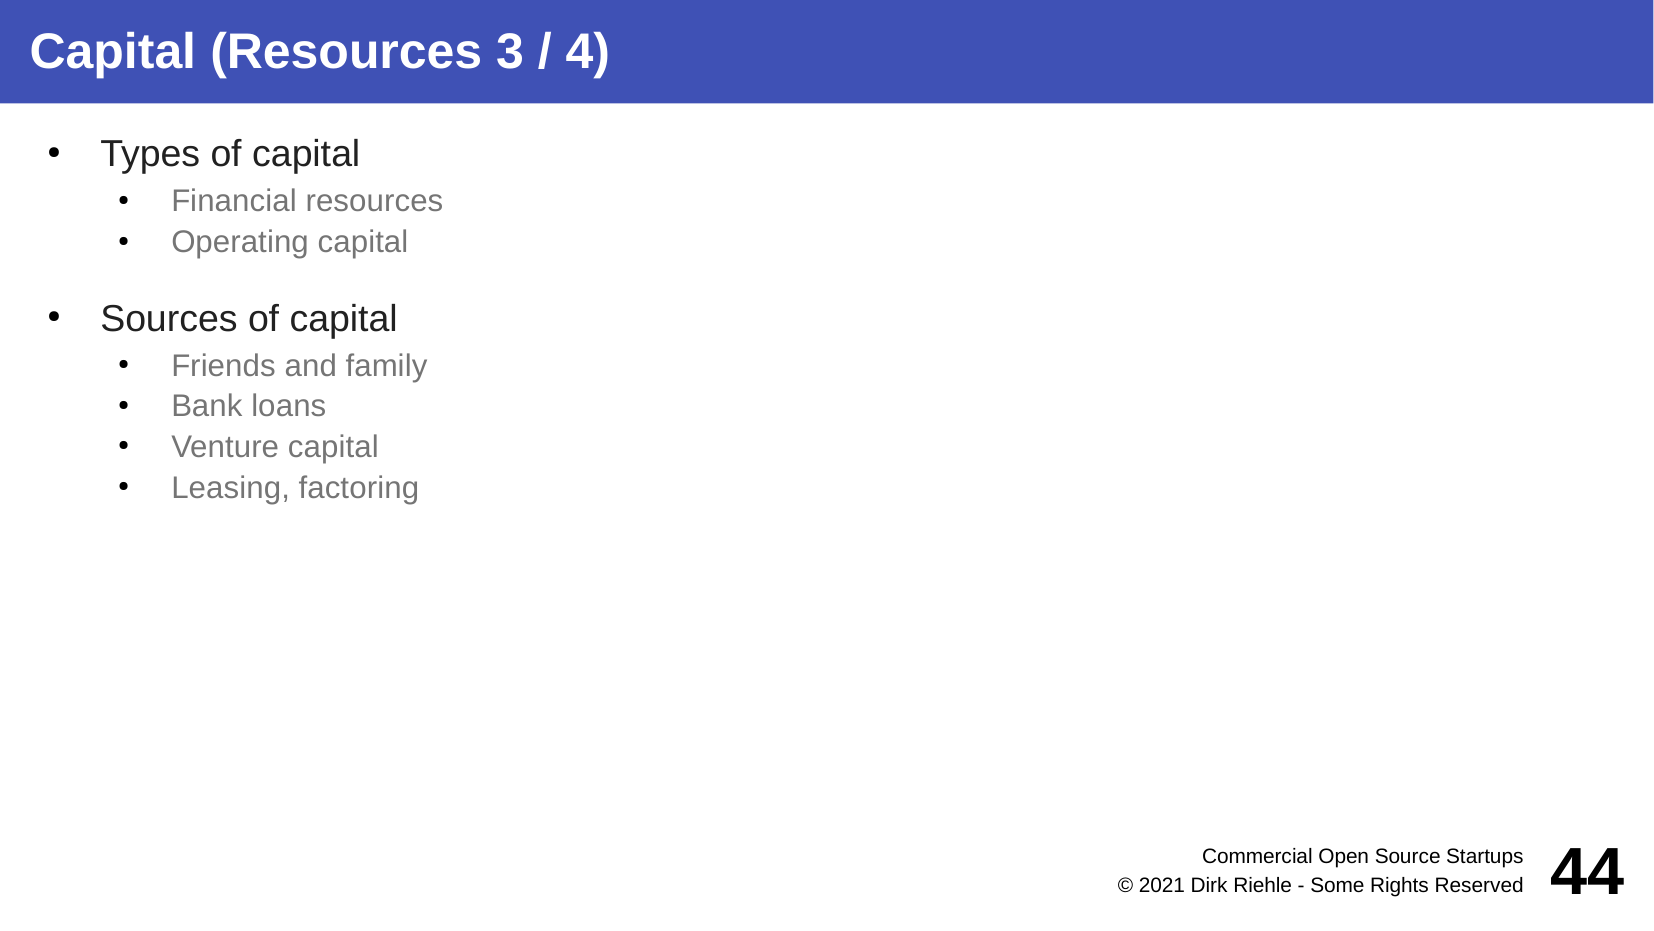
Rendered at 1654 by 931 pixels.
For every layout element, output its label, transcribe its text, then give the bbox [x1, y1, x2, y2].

list Types of capital Financial resources Operating capital Sources of capital Friends and family Bank loans Venture capital Leasing, factoring [29, 132, 1625, 813]
title Capital (Resources 3 / 4) [0, 0, 1654, 104]
